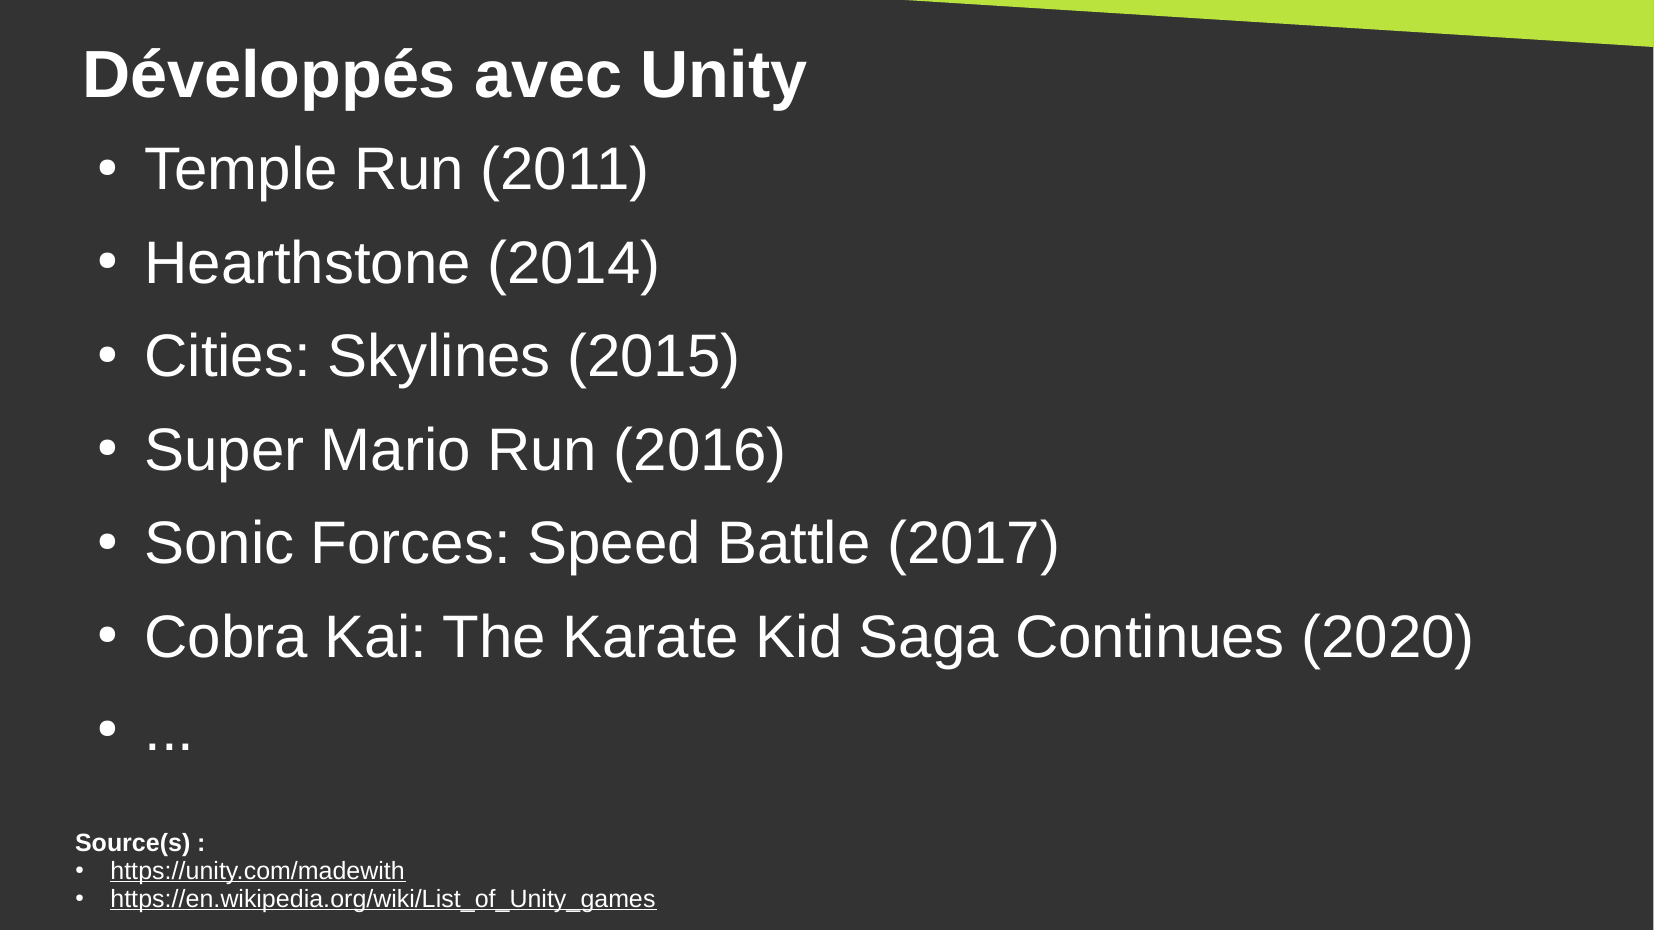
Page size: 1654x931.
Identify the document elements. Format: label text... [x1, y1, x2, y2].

title Développés avec Unity [82, 37, 1571, 112]
list Temple Run (2011) Hearthstone (2014) Cities: Skylines (2015) Super Mario Run (2016) Sonic Forces: Speed Battle (2017) Cobra Kai: The Karate Kid Saga Continues (2020) ... [80, 135, 1620, 768]
text_box [905, 0, 1654, 48]
text_box Source(s) : https://unity.com/madewith https://en.wikipedia.org/wiki/List_of_Unity_games [60, 821, 1546, 921]
